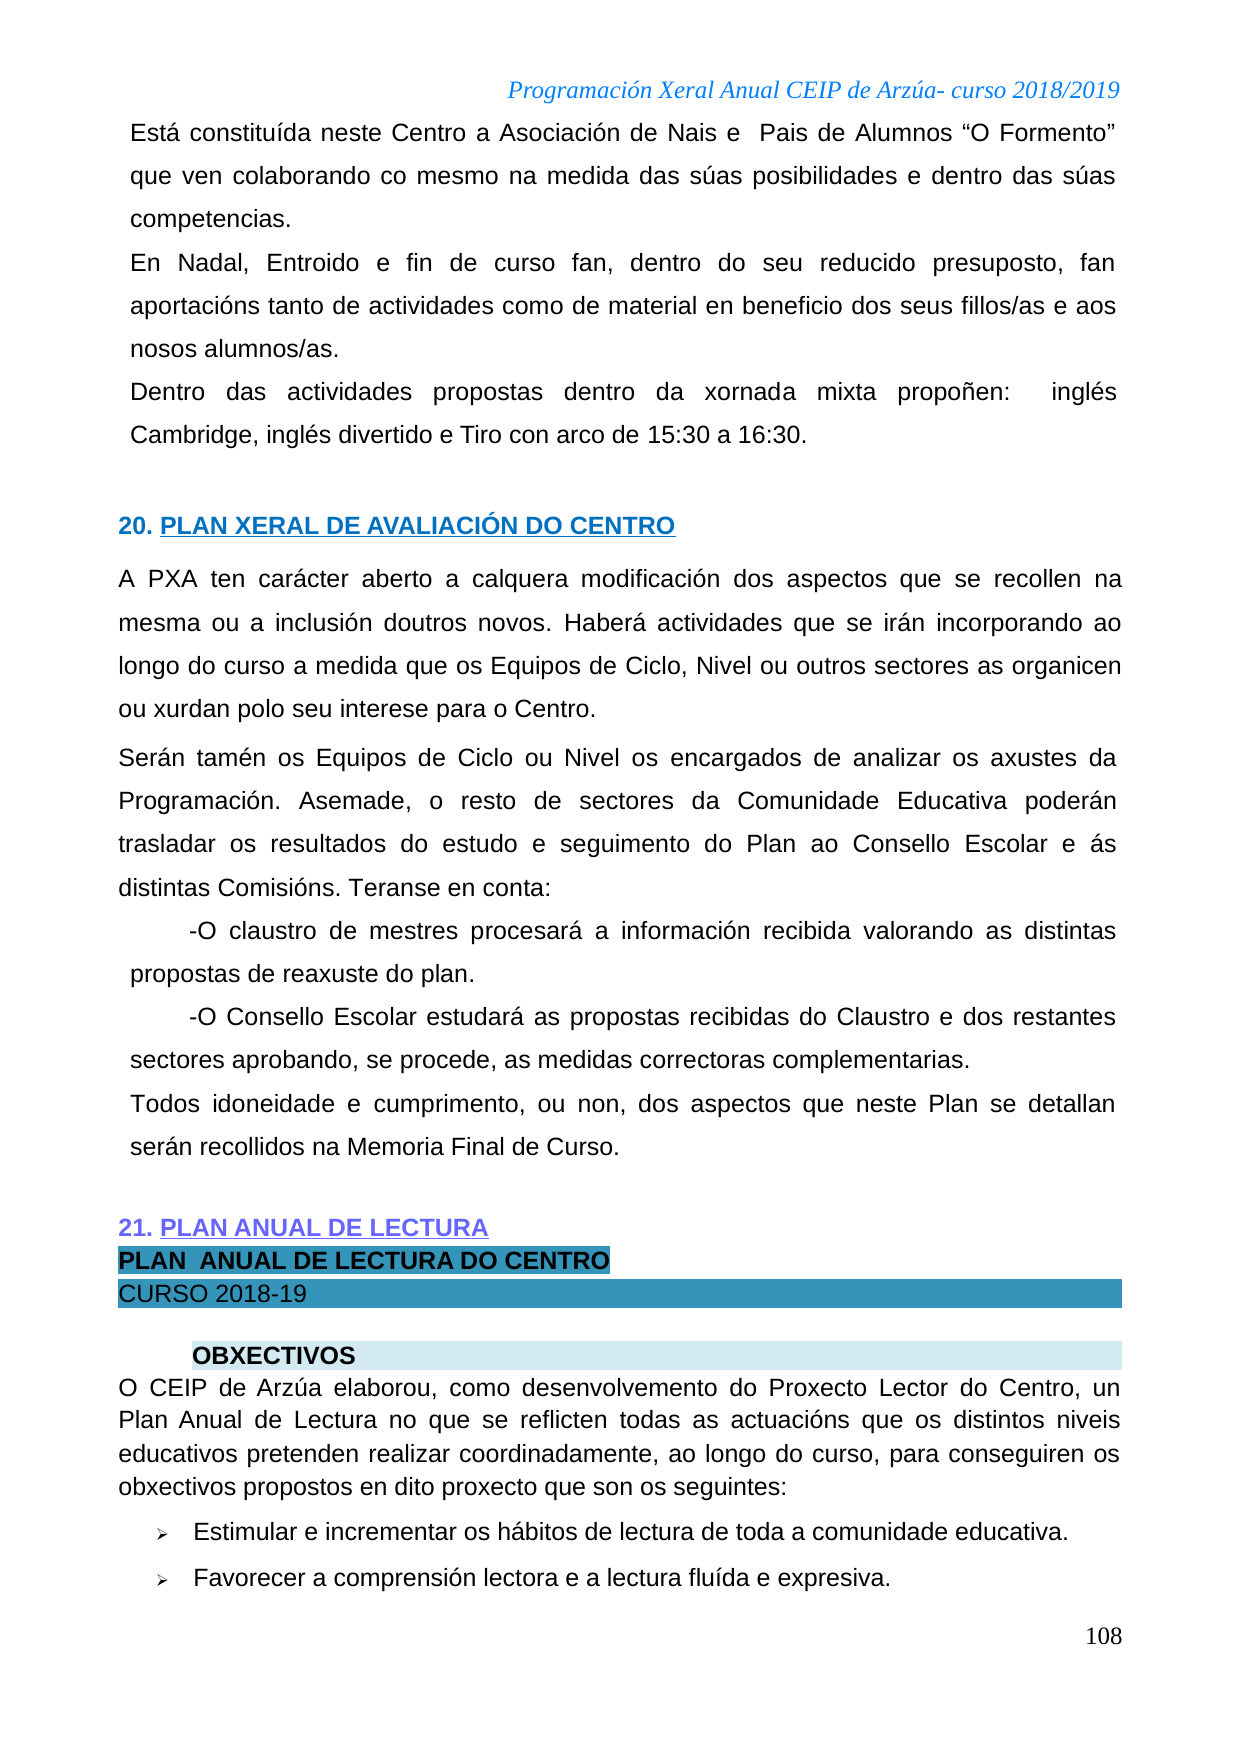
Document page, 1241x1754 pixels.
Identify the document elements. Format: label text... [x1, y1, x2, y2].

subtitle PLAN ANUAL DE LECTURA DO CENTRO [118, 1246, 1122, 1274]
text Dentro das actividades propostas dentro da xornada mixta propoñen: inglés Cambridge, inglés divertido e Tiro con arco de 15:30 a 16:30. [130, 377, 1117, 449]
text -O Consello Escolar estudará as propostas recibidas do Claustro e dos restantes sectores aprobando, se procede, as medidas correctoras complementarias. [130, 1002, 1116, 1074]
list Estimular e incrementar os hábitos de lectura de toda a comunidade educativa. [156, 1517, 1122, 1546]
list Favorecer a comprensión lectora e a lectura fluída e expresiva. [156, 1563, 1122, 1591]
subtitle CURSO 2018-19 [118, 1279, 1122, 1308]
text -O claustro de mestres procesará a información recibida valorando as distintas propostas de reaxuste do plan. [130, 916, 1117, 988]
text Todos idoneidade e cumprimento, ou non, dos aspectos que neste Plan se detallan serán recollidos na Memoria Final de Curso. [130, 1089, 1116, 1161]
text A PXA ten carácter aberto a calquera modificación dos aspectos que se recollen na mesma ou a inclusión doutros novos. Haberá actividades que se irán incorporando ao longo do curso a medida que os Equipos de Ciclo, Nivel ou outros sectores as organicen ou xurdan polo seu interese para o Centro. [118, 564, 1122, 722]
text Está constituída neste Centro a Asociación de Nais e Pais de Alumnos “O Formento” que ven colaborando co mesmo na medida das súas posibilidades e dentro das súas competencias. [130, 118, 1116, 233]
text 20. PLAN XERAL DE AVALIACIÓN DO CENTRO [118, 511, 1122, 539]
text Serán tamén os Equipos de Ciclo ou Nivel os encargados de analizar os axustes da Programación. Asemade, o resto de sectores da Comunidade Educativa poderán trasladar os resultados do estudo e seguimento do Plan ao Consello Escolar e ás distintas Comisións. Teranse en conta: [118, 743, 1117, 901]
text 21. PLAN ANUAL DE LECTURA [118, 1213, 1122, 1241]
text En Nadal, Entroido e fin de curso fan, dentro do seu reducido presuposto, fan aportacións tanto de actividades como de material en beneficio dos seus fillos/as e aos nosos alumnos/as. [130, 248, 1116, 363]
text O CEIP de Arzúa elaborou, como desenvolvemento do Proxecto Lector do Centro, un Plan Anual de Lectura no que se reflicten todas as actuacións que os distintos niveis educativos pretenden realizar coordinadamente, ao longo do curso, para conseguiren os obxectivos propostos en dito proxecto que son os seguintes: [118, 1372, 1122, 1500]
subtitle OBXECTIVOS [192, 1341, 1122, 1370]
